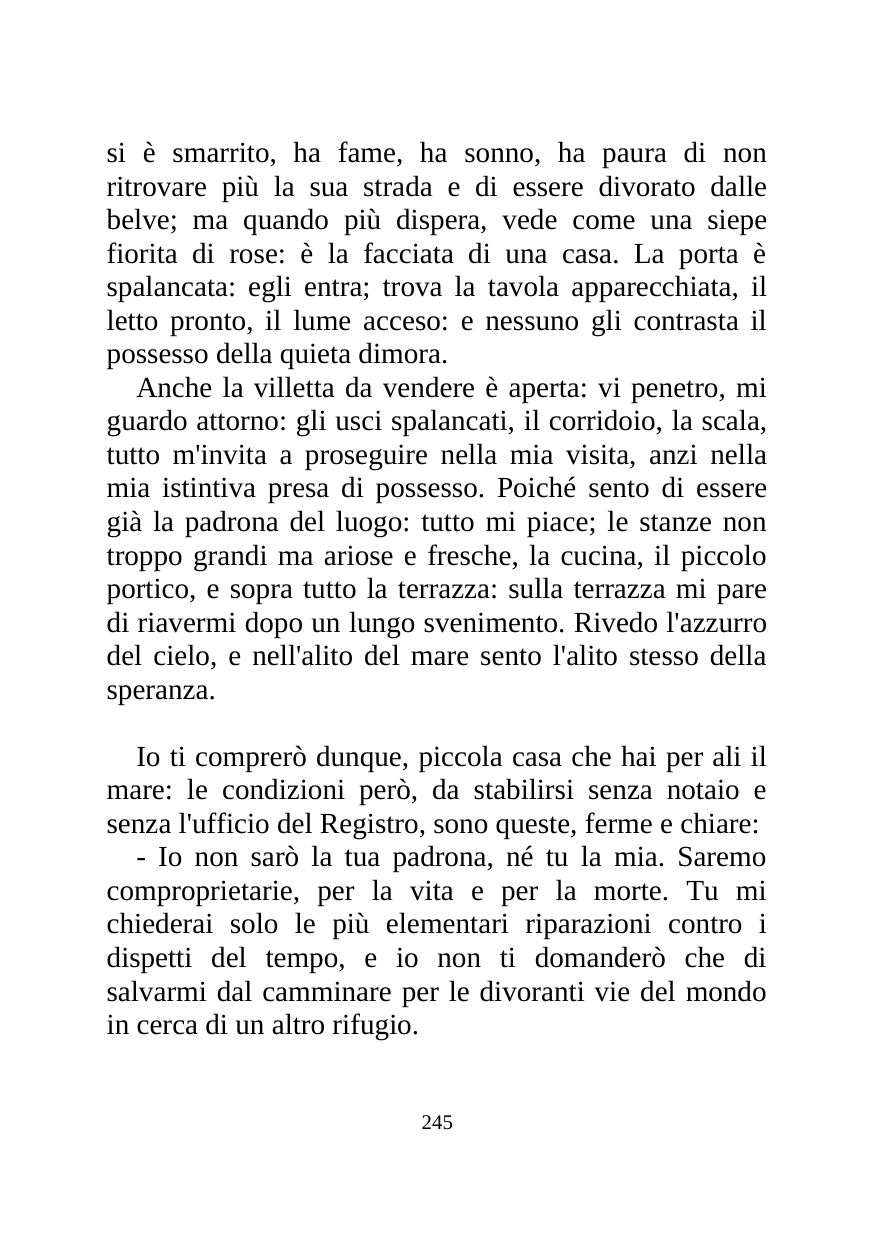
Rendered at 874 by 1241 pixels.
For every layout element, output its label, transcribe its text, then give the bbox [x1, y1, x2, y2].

text Io ti comprerò dunque, piccola casa che hai per ali il mare: le condizioni però, da stabilirsi senza notaio e senza l'ufficio del Registro, sono queste, ferme e chiare: [106, 739, 768, 839]
text si è smarrito, ha fame, ha sonno, ha paura di non ritrovare più la sua strada e di essere divorato dalle belve; ma quando più dispera, vede come una siepe fiorita di rose: è la facciata di una casa. La porta è spalancata: egli entra; trova la tavola apparecchiata, il letto pronto, il lume acceso: e nessuno gli contrasta il possesso della quieta dimora. [106, 135, 768, 370]
text - Io non sarò la tua padrona, né tu la mia. Saremo comproprietarie, per la vita e per la morte. Tu mi chiederai solo le più elementari riparazioni contro i dispetti del tempo, e io non ti domanderò che di salvarmi dal camminare per le divoranti vie del mondo in cerca di un altro rifugio. [106, 839, 768, 1041]
text Anche la villetta da vendere è aperta: vi penetro, mi guardo attorno: gli usci spalancati, il corridoio, la scala, tutto m'invita a proseguire nella mia visita, anzi nella mia istintiva presa di possesso. Poiché sento di essere già la padrona del luogo: tutto mi piace; le stanze non troppo grandi ma ariose e fresche, la cucina, il piccolo portico, e sopra tutto la terrazza: sulla terrazza mi pare di riavermi dopo un lungo svenimento. Rivedo l'azzurro del cielo, e nell'alito del mare sento l'alito stesso della speranza. [106, 370, 768, 705]
